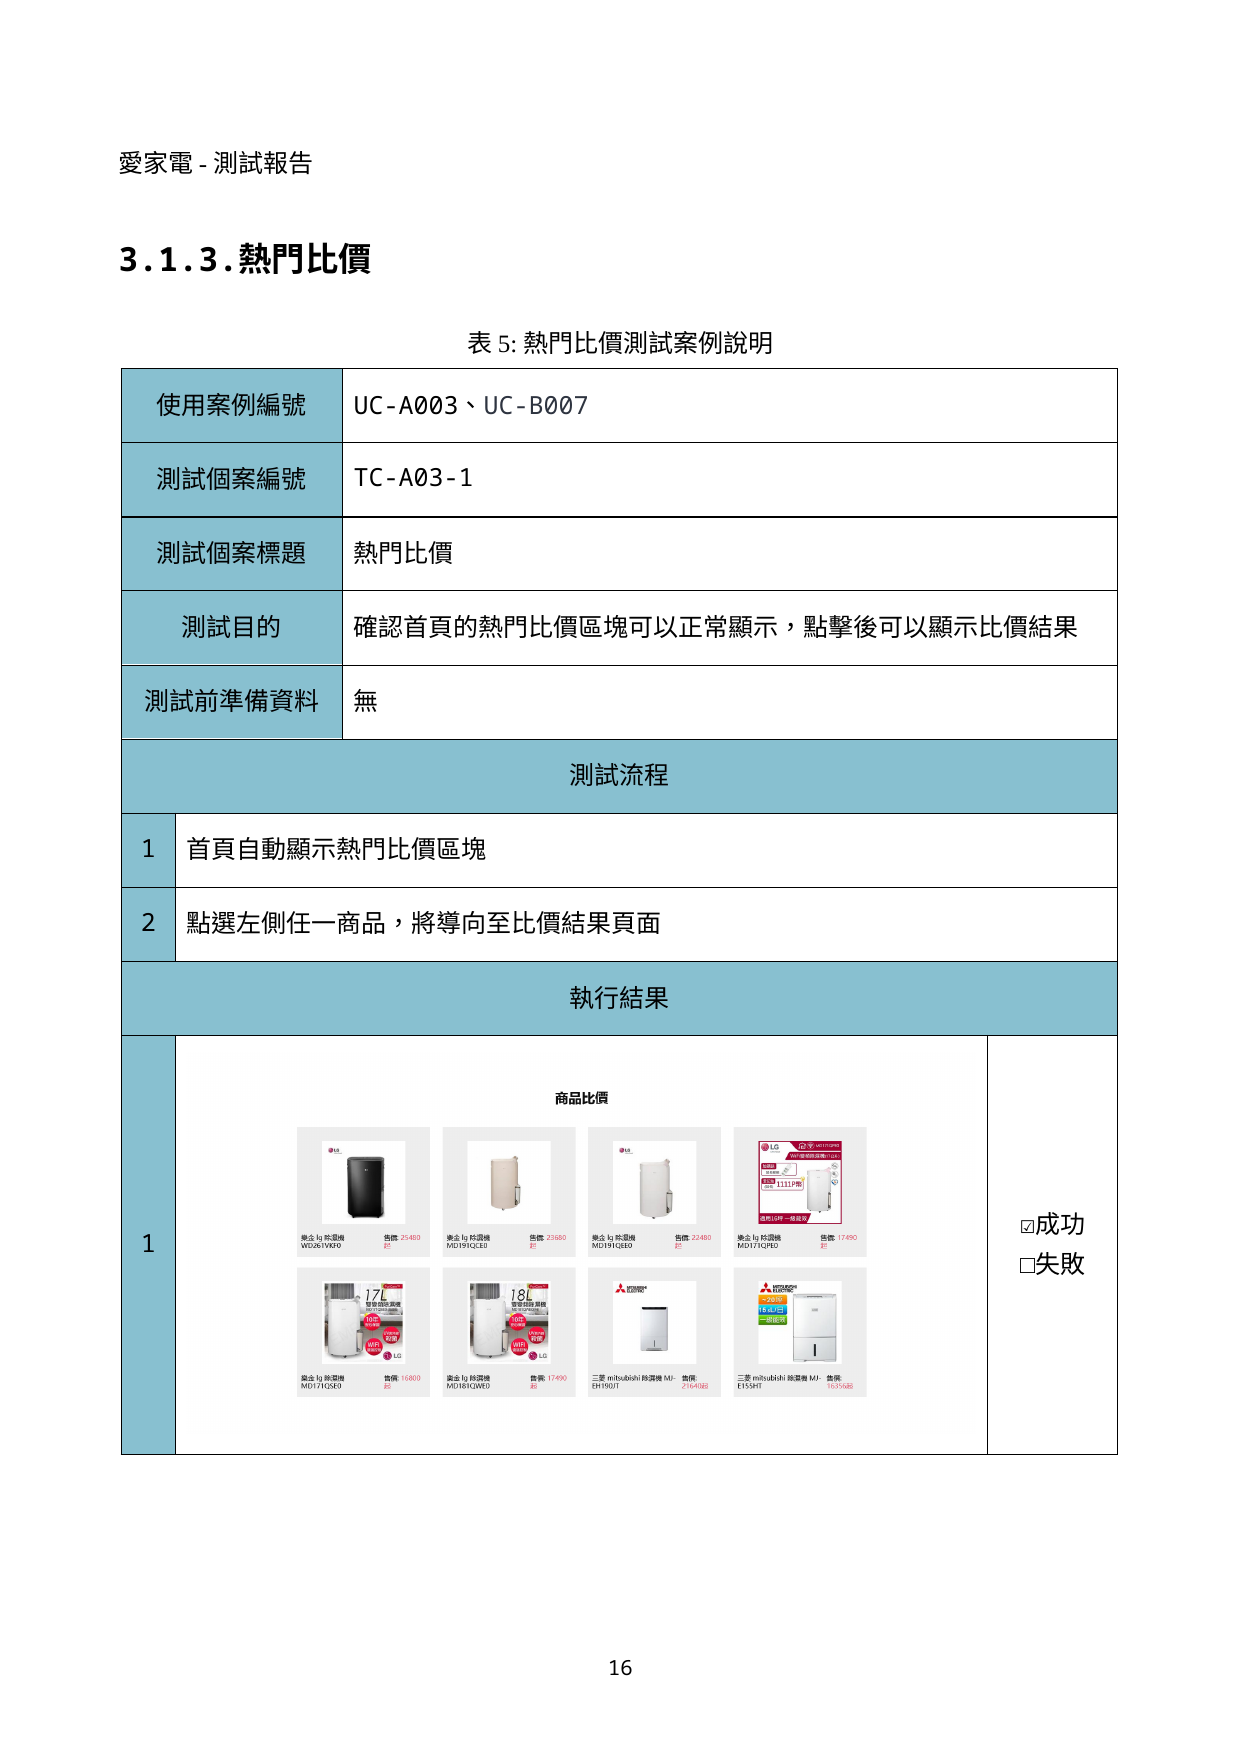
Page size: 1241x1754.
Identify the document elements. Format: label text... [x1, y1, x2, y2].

table_cell 2 [122, 888, 175, 961]
table_header 使用案例編號 [122, 369, 342, 442]
text 表 5: 熱門比價測試案例說明 [118, 323, 1122, 359]
table_cell 點選左側任一商品，將導向至比價結果頁面 [176, 888, 1117, 961]
table_cell 測試流程 [122, 740, 1117, 813]
table_cell 首頁自動顯示熱門比價區塊 [176, 814, 1117, 887]
table_cell TC-A03-1 [343, 443, 1117, 516]
table_cell 1 [122, 814, 175, 887]
table_cell 無 [343, 666, 1117, 738]
subtitle 3.1.3.熱門比價 [118, 232, 1122, 281]
table_cell 測試前準備資料 [122, 666, 342, 738]
table_cell [176, 1036, 987, 1454]
table_cell 1 [122, 1036, 175, 1454]
table_cell ☑成功 □失敗 [988, 1036, 1117, 1454]
table_cell 確認首頁的熱門比價區塊可以正常顯示，點擊後可以顯示比價結果 [343, 591, 1117, 664]
picture [186, 1052, 977, 1434]
table_cell 測試目的 [122, 591, 342, 664]
table_cell 測試個案標題 [122, 518, 342, 590]
table_header UC-A003、UC-B007 [343, 369, 1117, 442]
table_cell 熱門比價 [343, 518, 1117, 590]
table_cell 測試個案編號 [122, 443, 342, 516]
table_cell 執行結果 [122, 962, 1117, 1035]
